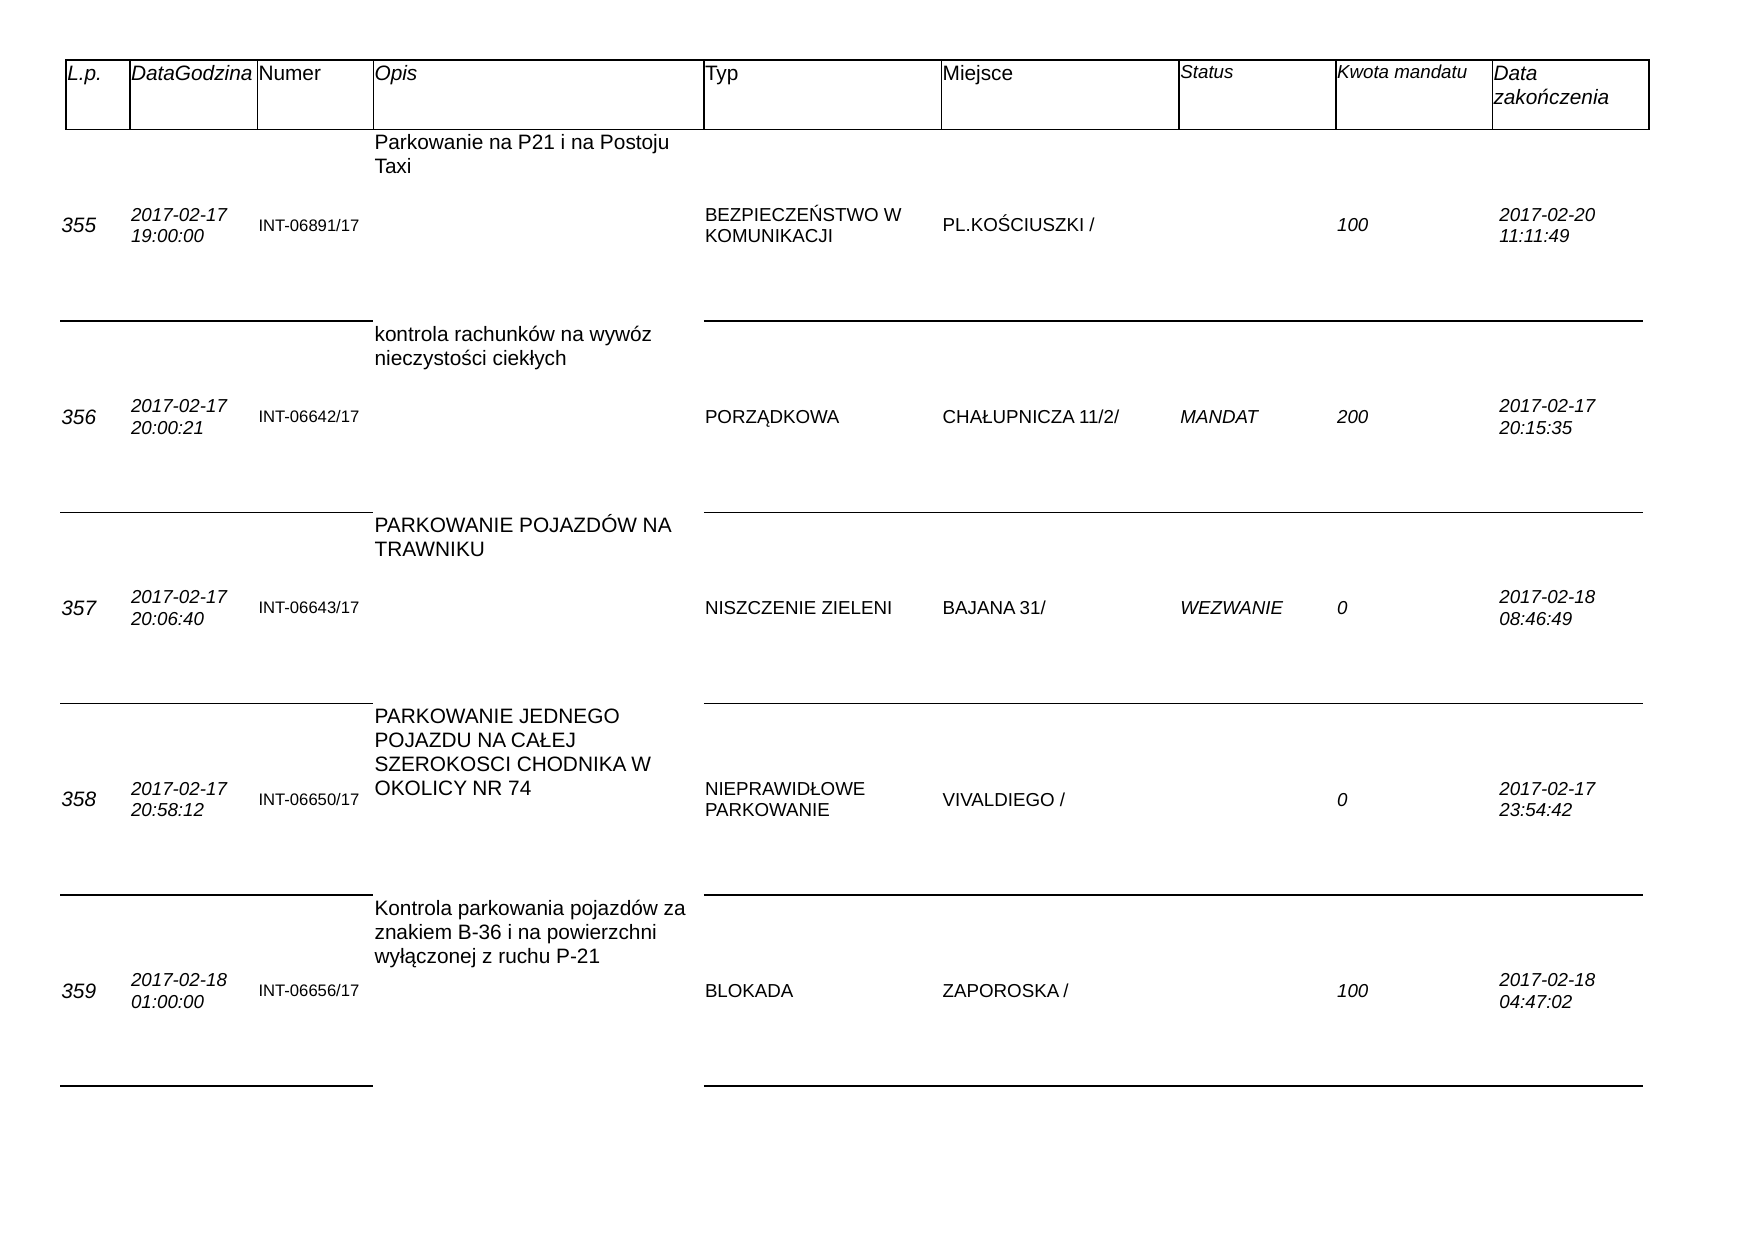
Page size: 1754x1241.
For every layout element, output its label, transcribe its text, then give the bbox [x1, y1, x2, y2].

table_cell INT-06656/17 [257, 896, 373, 1085]
table_cell VIVALDIEGO / [941, 704, 1179, 894]
table_cell [1643, 130, 1649, 320]
table_cell 2017-02-17 20:00:21 [130, 322, 257, 511]
table_cell CHAŁUPNICZA 11/2/ [941, 322, 1179, 511]
table_cell kontrola rachunków na wywóz nieczystości ciekłych [373, 320, 704, 511]
table_cell 2017-02-17 20:15:35 [1498, 322, 1643, 511]
table_cell BEZPIECZEŃSTWO W KOMUNIKACJI [704, 130, 941, 320]
table_cell ZAPOROSKA / [941, 896, 1179, 1085]
table_header Miejsce [942, 61, 1178, 129]
table_cell WEZWANIE [1179, 513, 1336, 703]
table_cell PL.KOŚCIUSZKI / [941, 130, 1179, 320]
table_cell [1179, 130, 1336, 320]
table_cell 2017-02-18 08:46:49 [1498, 513, 1643, 703]
table_cell BLOKADA [704, 896, 941, 1085]
table_cell PORZĄDKOWA [704, 322, 941, 511]
table_cell [1643, 894, 1649, 1085]
table_cell INT-06650/17 [257, 704, 373, 894]
table_cell Kontrola parkowania pojazdów za znakiem B-36 i na powierzchni wyłączonej z ruchu P-21 [373, 894, 704, 1085]
table_cell INT-06643/17 [257, 513, 373, 703]
table_cell [1643, 320, 1649, 511]
table_header Kwota mandatu [1337, 61, 1492, 129]
table_header Opis [374, 61, 703, 129]
table_header Data zakończenia [1493, 61, 1648, 129]
table_cell 100 [1336, 896, 1498, 1085]
table_cell PARKOWANIE POJAZDÓW NA TRAWNIKU [373, 511, 704, 703]
table_cell INT-06642/17 [257, 322, 373, 511]
table_cell 357 [60, 513, 130, 703]
table_cell 100 [1336, 130, 1498, 320]
table_cell 358 [60, 704, 130, 894]
table_cell 2017-02-18 04:47:02 [1498, 896, 1643, 1085]
table_cell NIEPRAWIDŁOWE PARKOWANIE [704, 704, 941, 894]
table_header Numer [258, 61, 373, 129]
table_cell [1643, 703, 1649, 894]
table_header DataGodzina [131, 61, 257, 129]
table_cell 2017-02-17 23:54:42 [1498, 704, 1643, 894]
table_header Typ [705, 61, 941, 129]
table_cell INT-06891/17 [257, 130, 373, 320]
table_cell MANDAT [1179, 322, 1336, 511]
table_cell Parkowanie na P21 i na Postoju Taxi [373, 130, 704, 320]
table_header Status [1180, 61, 1335, 129]
table_cell 200 [1336, 322, 1498, 511]
table_cell 0 [1336, 513, 1498, 703]
table_cell 2017-02-20 11:11:49 [1498, 130, 1643, 320]
table_cell 355 [60, 129, 130, 320]
table_header [60, 59, 65, 129]
table_cell BAJANA 31/ [941, 513, 1179, 703]
table_cell [1179, 704, 1336, 894]
table_header L.p. [67, 61, 129, 129]
table_cell 359 [60, 896, 130, 1085]
table_cell 2017-02-18 01:00:00 [130, 896, 257, 1085]
table_cell 2017-02-17 19:00:00 [130, 130, 257, 320]
table_cell 0 [1336, 704, 1498, 894]
table_cell [1179, 896, 1336, 1085]
table_cell [1643, 511, 1649, 703]
table_cell PARKOWANIE JEDNEGO POJAZDU NA CAŁEJ SZEROKOSCI CHODNIKA W OKOLICY NR 74 [373, 703, 704, 894]
table_cell 2017-02-17 20:58:12 [130, 704, 257, 894]
table_cell 2017-02-17 20:06:40 [130, 513, 257, 703]
table_cell NISZCZENIE ZIELENI [704, 513, 941, 703]
table_cell 356 [60, 322, 130, 511]
